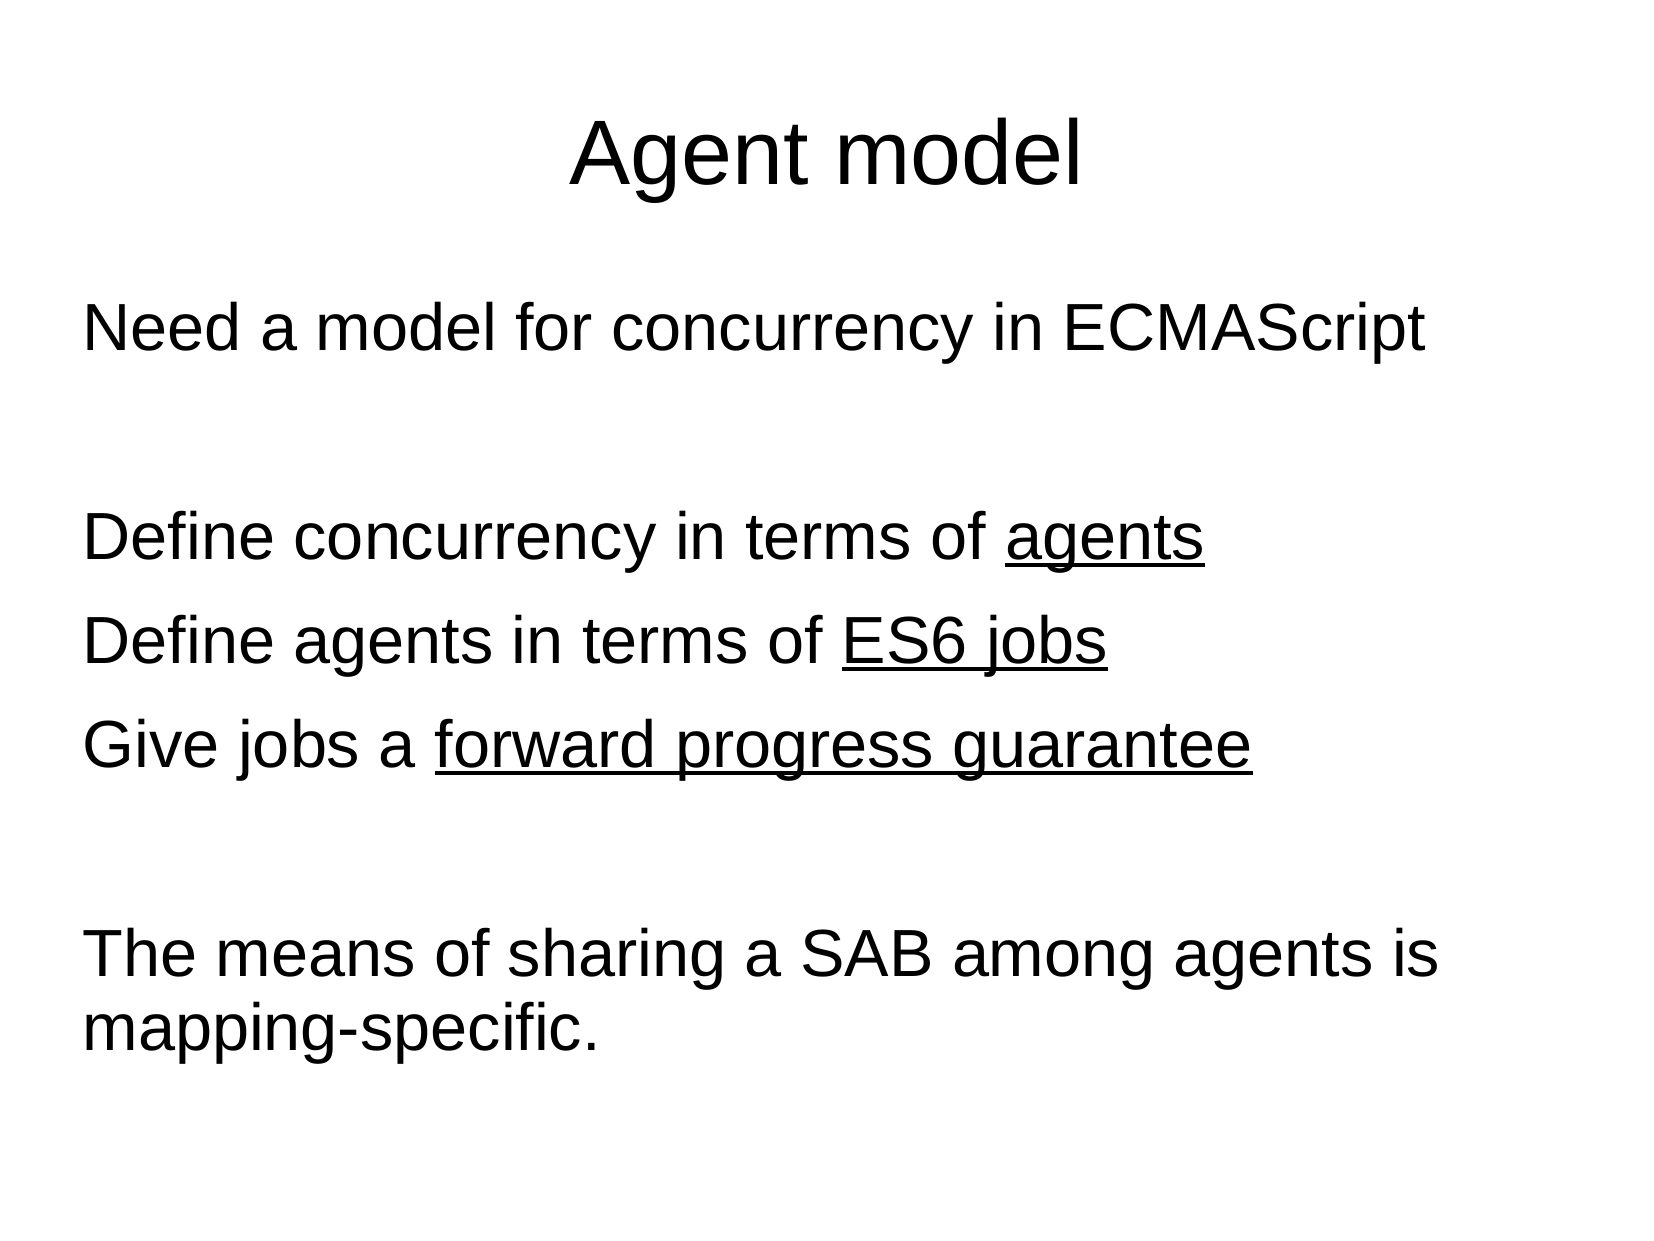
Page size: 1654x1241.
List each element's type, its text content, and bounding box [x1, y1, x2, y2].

title Agent model [82, 49, 1571, 257]
list Need a model for concurrency in ECMAScript Define concurrency in terms of agents Define agents in terms of ES6 jobs Give jobs a forward progress guarantee The means of sharing a SAB among agents is mapping-specific. [82, 290, 1571, 1241]
